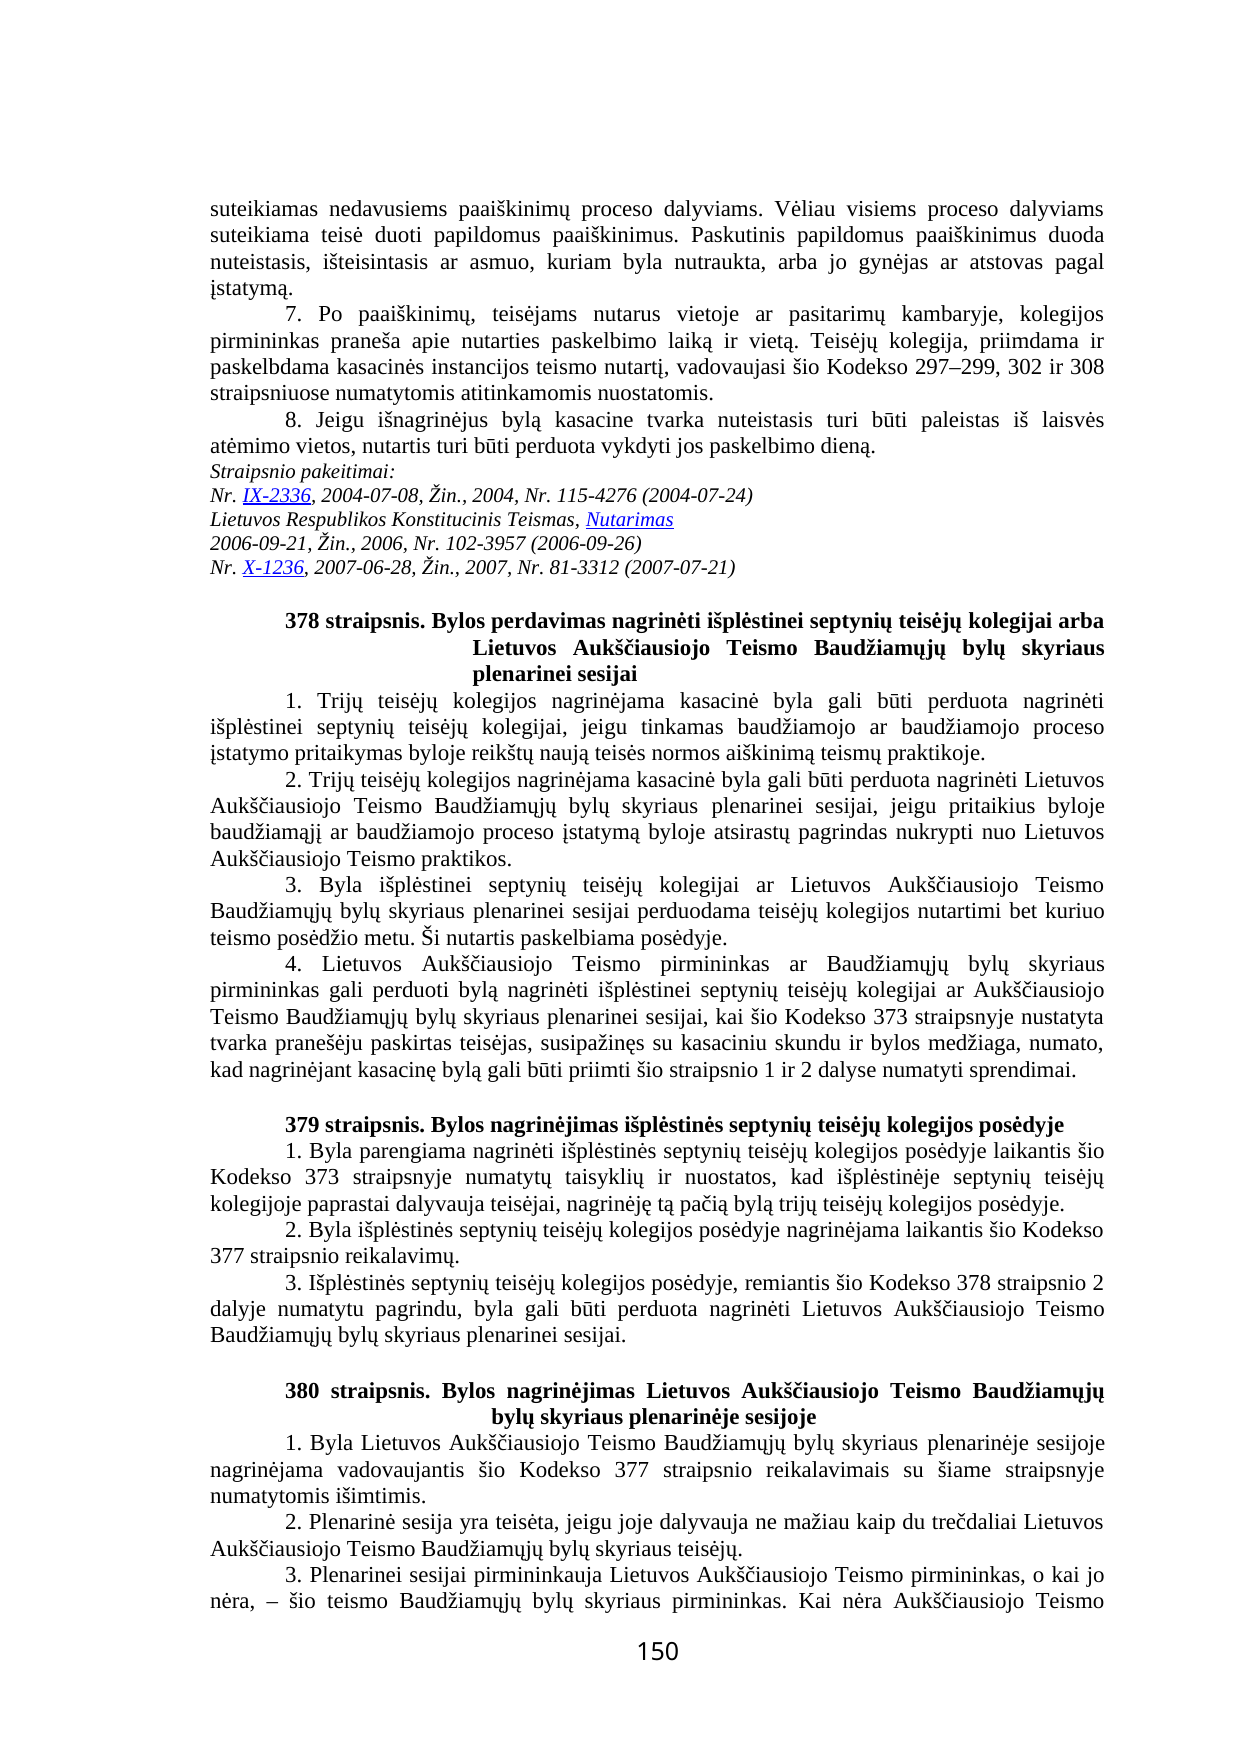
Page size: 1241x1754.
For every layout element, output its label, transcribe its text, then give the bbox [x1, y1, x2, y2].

text 380 straipsnis. Bylos nagrinėjimas Lietuvos Aukščiausiojo Teismo Baudžiamųjų bylų skyriaus plenarinėje sesijoje [285, 1377, 1106, 1429]
text suteikiamas nedavusiems paaiškinimų proceso dalyviams. Vėliau visiems proceso dalyviams suteikiama teisė duoti papildomus paaiškinimus. Paskutinis papildomus paaiškinimus duoda nuteistasis, išteisintasis ar asmuo, kuriam byla nutraukta, arba jo gynėjas ar atstovas pagal įstatymą. [210, 195, 1106, 300]
text 1. Byla Lietuvos Aukščiausiojo Teismo Baudžiamųjų bylų skyriaus plenarinėje sesijoje nagrinėjama vadovaujantis šio Kodekso 377 straipsnio reikalavimais su šiame straipsnyje numatytomis išimtimis. [210, 1429, 1106, 1508]
text Nr. IX-2336, 2004-07-08, Žin., 2004, Nr. 115-4276 (2004-07-24) [210, 483, 1106, 507]
text 2. Plenarinė sesija yra teisėta, jeigu joje dalyvauja ne mažiau kaip du trečdaliai Lietuvos Aukščiausiojo Teismo Baudžiamųjų bylų skyriaus teisėjų. [210, 1508, 1106, 1561]
text 3. Išplėstinės septynių teisėjų kolegijos posėdyje, remiantis šio Kodekso 378 straipsnio 2 dalyje numatytu pagrindu, byla gali būti perduota nagrinėti Lietuvos Aukščiausiojo Teismo Baudžiamųjų bylų skyriaus plenarinei sesijai. [210, 1269, 1106, 1348]
text 3. Plenarinei sesijai pirmininkauja Lietuvos Aukščiausiojo Teismo pirmininkas, o kai jo nėra, – šio teismo Baudžiamųjų bylų skyriaus pirmininkas. Kai nėra Aukščiausiojo Teismo [210, 1561, 1106, 1614]
text 1. Trijų teisėjų kolegijos nagrinėjama kasacinė byla gali būti perduota nagrinėti išplėstinei septynių teisėjų kolegijai, jeigu tinkamas baudžiamojo ar baudžiamojo proceso įstatymo pritaikymas byloje reikštų naują teisės normos aiškinimą teismų praktikoje. [210, 687, 1106, 766]
text 378 straipsnis. Bylos perdavimas nagrinėti išplėstinei septynių teisėjų kolegijai arba Lietuvos Aukščiausiojo Teismo Baudžiamųjų bylų skyriaus plenarinei sesijai [285, 608, 1106, 687]
text Straipsnio pakeitimai: [210, 458, 1106, 483]
text 8. Jeigu išnagrinėjus bylą kasacine tvarka nuteistasis turi būti paleistas iš laisvės atėmimo vietos, nutartis turi būti perduota vykdyti jos paskelbimo dieną. [210, 406, 1106, 458]
text Lietuvos Respublikos Konstitucinis Teismas, Nutarimas [210, 507, 1106, 531]
text 1. Byla parengiama nagrinėti išplėstinės septynių teisėjų kolegijos posėdyje laikantis šio Kodekso 373 straipsnyje numatytų taisyklių ir nuostatos, kad išplėstinėje septynių teisėjų kolegijoje paprastai dalyvauja teisėjai, nagrinėję tą pačią bylą trijų teisėjų kolegijos posėdyje. [210, 1137, 1106, 1216]
text Nr. X-1236, 2007-06-28, Žin., 2007, Nr. 81-3312 (2007-07-21) [210, 555, 1106, 579]
text 379 straipsnis. Bylos nagrinėjimas išplėstinės septynių teisėjų kolegijos posėdyje [285, 1111, 1106, 1137]
text 2006-09-21, Žin., 2006, Nr. 102-3957 (2006-09-26) [210, 531, 1106, 555]
text 2. Byla išplėstinės septynių teisėjų kolegijos posėdyje nagrinėjama laikantis šio Kodekso 377 straipsnio reikalavimų. [210, 1216, 1106, 1269]
text 3. Byla išplėstinei septynių teisėjų kolegijai ar Lietuvos Aukščiausiojo Teismo Baudžiamųjų bylų skyriaus plenarinei sesijai perduodama teisėjų kolegijos nutartimi bet kuriuo teismo posėdžio metu. Ši nutartis paskelbiama posėdyje. [210, 871, 1106, 950]
text 4. Lietuvos Aukščiausiojo Teismo pirmininkas ar Baudžiamųjų bylų skyriaus pirmininkas gali perduoti bylą nagrinėti išplėstinei septynių teisėjų kolegijai ar Aukščiausiojo Teismo Baudžiamųjų bylų skyriaus plenarinei sesijai, kai šio Kodekso 373 straipsnyje nustatyta tvarka pranešėju paskirtas teisėjas, susipažinęs su kasaciniu skundu ir bylos medžiaga, numato, kad nagrinėjant kasacinę bylą gali būti priimti šio straipsnio 1 ir 2 dalyse numatyti sprendimai. [210, 950, 1106, 1082]
text 2. Trijų teisėjų kolegijos nagrinėjama kasacinė byla gali būti perduota nagrinėti Lietuvos Aukščiausiojo Teismo Baudžiamųjų bylų skyriaus plenarinei sesijai, jeigu pritaikius byloje baudžiamąjį ar baudžiamojo proceso įstatymą byloje atsirastų pagrindas nukrypti nuo Lietuvos Aukščiausiojo Teismo praktikos. [210, 766, 1106, 871]
text 7. Po paaiškinimų, teisėjams nutarus vietoje ar pasitarimų kambaryje, kolegijos pirmininkas praneša apie nutarties paskelbimo laiką ir vietą. Teisėjų kolegija, priimdama ir paskelbdama kasacinės instancijos teismo nutartį, vadovaujasi šio Kodekso 297–299, 302 ir 308 straipsniuose numatytomis atitinkamomis nuostatomis. [210, 300, 1106, 406]
